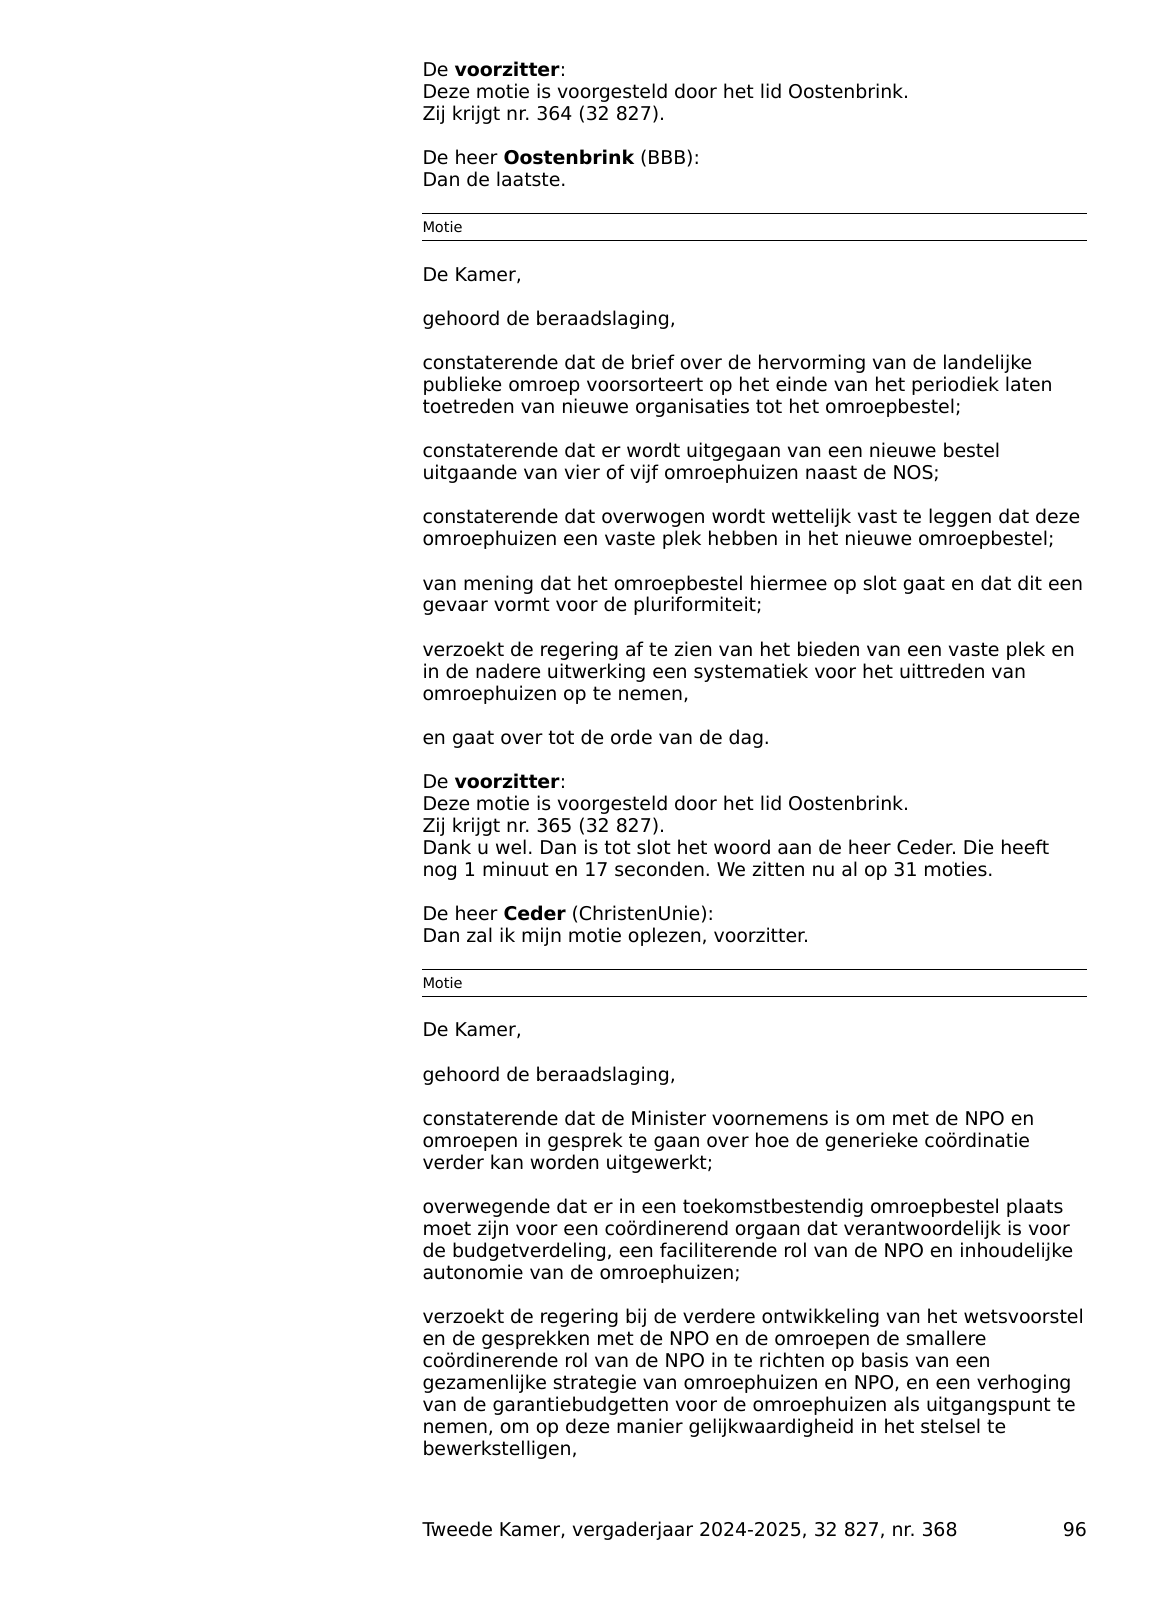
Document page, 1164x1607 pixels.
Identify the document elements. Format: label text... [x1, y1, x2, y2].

text constaterende dat overwogen wordt wettelijk vast te leggen dat deze omroephuizen een vaste plek hebben in het nieuwe omroepbestel; [422, 506, 1087, 550]
text De Kamer, [422, 1019, 1087, 1041]
text Zij krijgt nr. 364 (32 827). [422, 103, 1087, 125]
text gehoord de beraadslaging, [422, 1063, 1087, 1086]
text Deze motie is voorgesteld door het lid Oostenbrink. [422, 793, 1087, 815]
text Zij krijgt nr. 365 (32 827). [422, 815, 1087, 837]
text constaterende dat er wordt uitgegaan van een nieuwe bestel uitgaande van vier of vijf omroephuizen naast de NOS; [422, 440, 1087, 484]
text gehoord de beraadslaging, [422, 308, 1087, 330]
text Deze motie is voorgesteld door het lid Oostenbrink. [422, 81, 1087, 103]
table_header Motie [422, 970, 1087, 996]
text De voorzitter: [422, 771, 1087, 793]
text en gaat over tot de orde van de dag. [422, 727, 1087, 749]
table_header Motie [422, 214, 1087, 240]
text De voorzitter: [422, 59, 1087, 81]
text overwegende dat er in een toekomstbestendig omroepbestel plaats moet zijn voor een coördinerend orgaan dat verantwoordelijk is voor de budgetverdeling, een faciliterende rol van de NPO en inhoudelijke autonomie van de omroephuizen; [422, 1196, 1087, 1284]
text De heer Ceder (ChristenUnie): [422, 903, 1087, 925]
text verzoekt de regering af te zien van het bieden van een vaste plek en in de nadere uitwerking een systematiek voor het uittreden van omroephuizen op te nemen, [422, 638, 1087, 704]
text De Kamer, [422, 264, 1087, 286]
text constaterende dat de brief over de hervorming van de landelijke publieke omroep voorsorteert op het einde van het periodiek laten toetreden van nieuwe organisaties tot het omroepbestel; [422, 352, 1087, 418]
text Dank u wel. Dan is tot slot het woord aan de heer Ceder. Die heeft nog 1 minuut en 17 seconden. We zitten nu al op 31 moties. [422, 837, 1087, 881]
text van mening dat het omroepbestel hiermee op slot gaat en dat dit een gevaar vormt voor de pluriformiteit; [422, 572, 1087, 616]
text verzoekt de regering bij de verdere ontwikkeling van het wetsvoorstel en de gesprekken met de NPO en de omroepen de smallere coördinerende rol van de NPO in te richten op basis van een gezamenlijke strategie van omroephuizen en NPO, en een verhoging van de garantiebudgetten voor de omroephuizen als uitgangspunt te nemen, om op deze manier gelijkwaardigheid in het stelsel te bewerkstelligen, [422, 1306, 1087, 1460]
text De heer Oostenbrink (BBB): [422, 147, 1087, 169]
text Dan de laatste. [422, 169, 1087, 191]
text constaterende dat de Minister voornemens is om met de NPO en omroepen in gesprek te gaan over hoe de generieke coördinatie verder kan worden uitgewerkt; [422, 1108, 1087, 1174]
text Dan zal ik mijn motie oplezen, voorzitter. [422, 925, 1087, 947]
